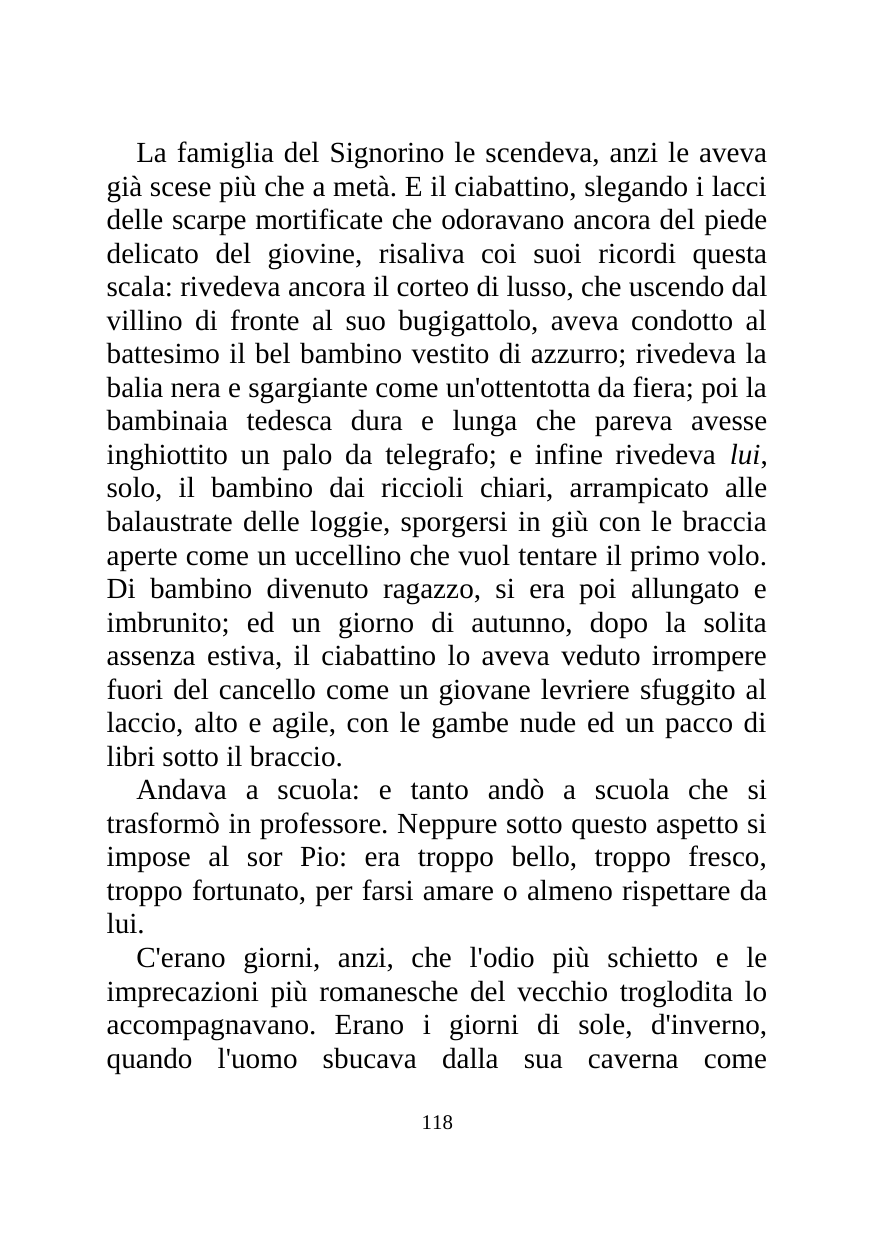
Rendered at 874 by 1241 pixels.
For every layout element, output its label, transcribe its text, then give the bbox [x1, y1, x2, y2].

text La famiglia del Signorino le scendeva, anzi le aveva già scese più che a metà. E il ciabattino, slegando i lacci delle scarpe mortificate che odoravano ancora del piede delicato del giovine, risaliva coi suoi ricordi questa scala: rivedeva ancora il corteo di lusso, che uscendo dal villino di fronte al suo bugigattolo, aveva condotto al battesimo il bel bambino vestito di azzurro; rivedeva la balia nera e sgargiante come un'ottentotta da fiera; poi la bambinaia tedesca dura e lunga che pareva avesse inghiottito un palo da telegrafo; e infine rivedeva lui, solo, il bambino dai riccioli chiari, arrampicato alle balaustrate delle loggie, sporgersi in giù con le braccia aperte come un uccellino che vuol tentare il primo volo. Di bambino divenuto ragazzo, si era poi allungato e imbrunito; ed un giorno di autunno, dopo la solita assenza estiva, il ciabattino lo aveva veduto irrompere fuori del cancello come un giovane levriere sfuggito al laccio, alto e agile, con le gambe nude ed un pacco di libri sotto il braccio. [106, 135, 768, 772]
text Andava a scuola: e tanto andò a scuola che si trasformò in professore. Neppure sotto questo aspetto si impose al sor Pio: era troppo bello, troppo fresco, troppo fortunato, per farsi amare o almeno rispettare da lui. [106, 772, 768, 940]
text C'erano giorni, anzi, che l'odio più schietto e le imprecazioni più romanesche del vecchio troglodita lo accompagnavano. Erano i giorni di sole, d'inverno, quando l'uomo sbucava dalla sua caverna come [106, 940, 768, 1074]
